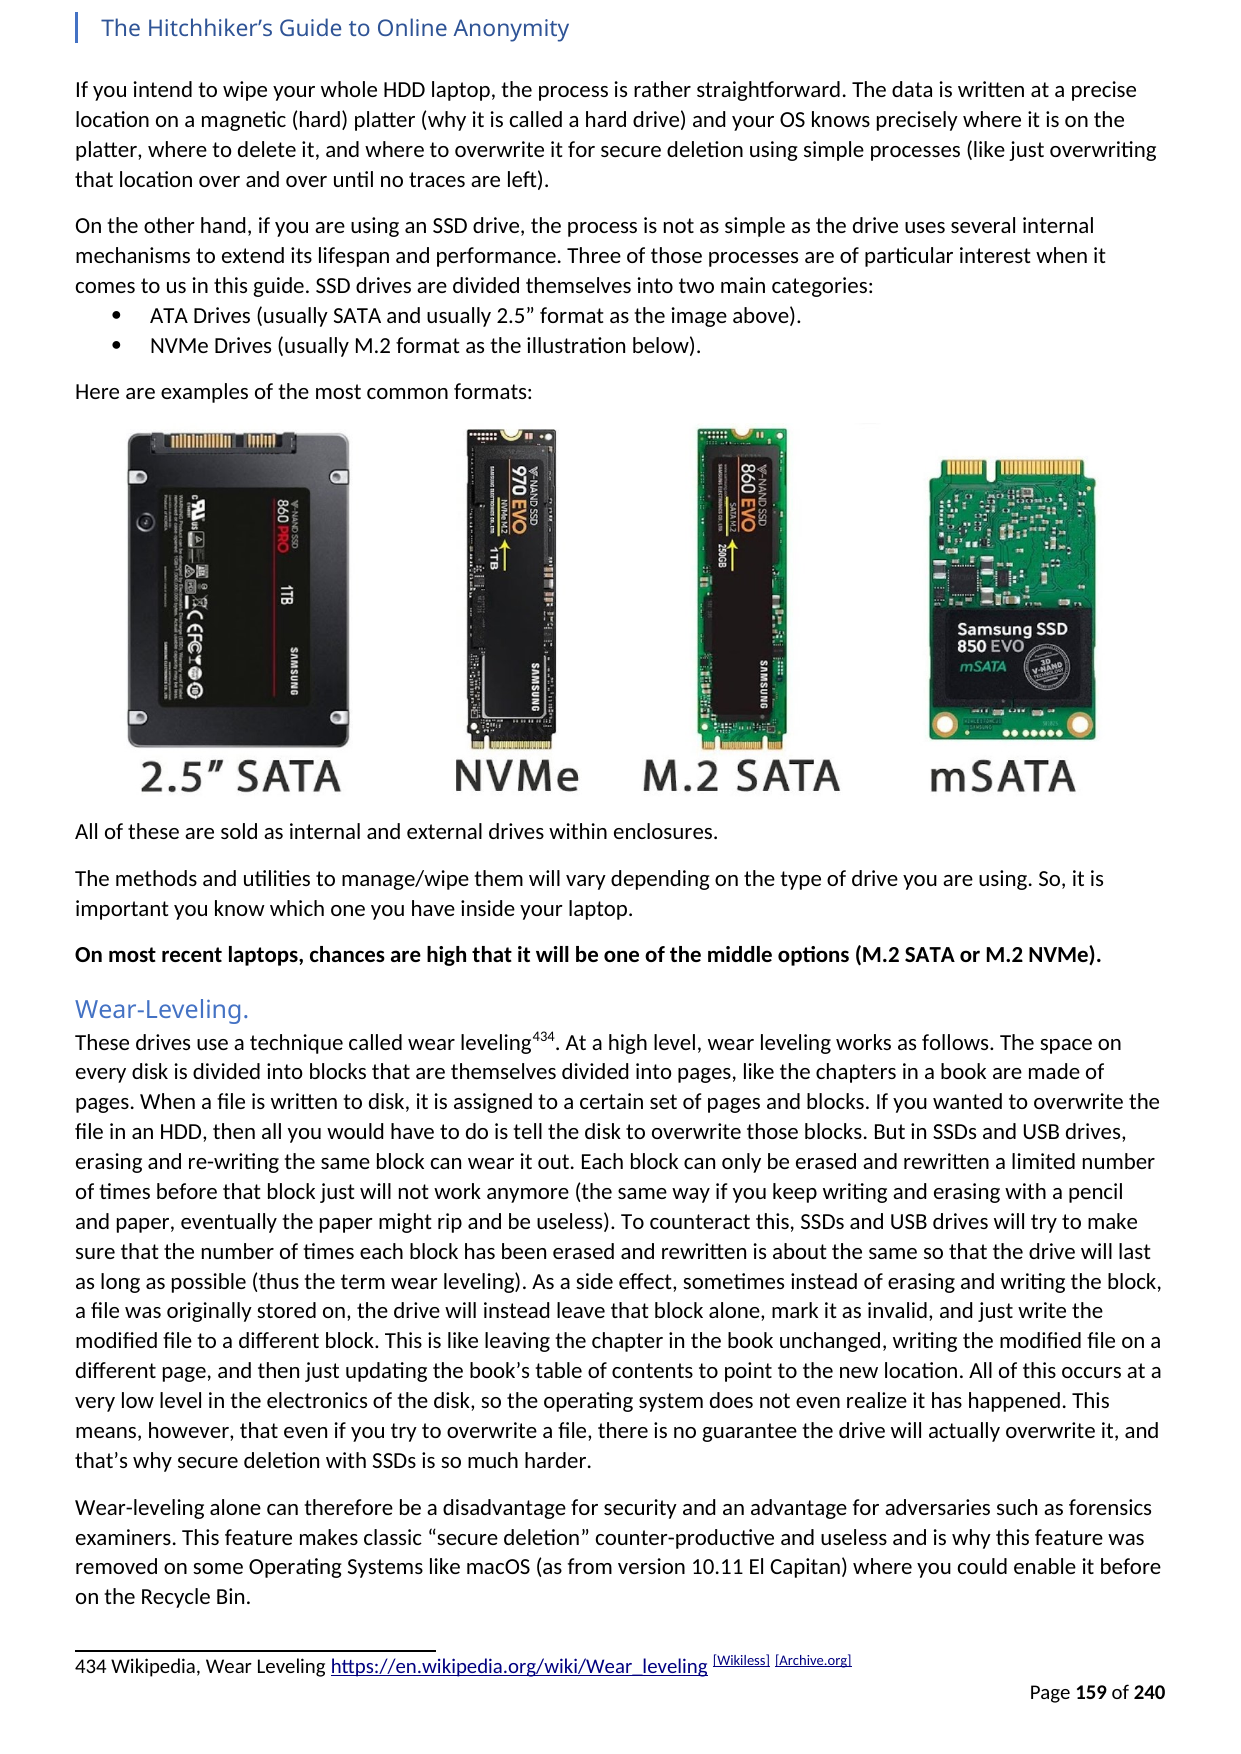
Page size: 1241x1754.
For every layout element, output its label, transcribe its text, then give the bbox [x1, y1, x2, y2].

text Here are examples of the most common formats: [75, 377, 1165, 405]
text Wear-leveling alone can therefore be a disadvantage for security and an advantage for adversaries such as forensics examiners. This feature makes classic “secure deletion” counter-productive and useless and is why this feature was removed on some Operating Systems like macOS (as from version 10.11 El Capitan) where you could enable it before on the Recycle Bin. [75, 1493, 1165, 1610]
subtitle Wear-Leveling. [75, 991, 1165, 1025]
list ATA Drives (usually SATA and usually 2.5” format as the image above). [112, 301, 1165, 329]
text On the other hand, if you are using an SSD drive, the process is not as simple as the drive uses several internal mechanisms to extend its lifespan and performance. Three of those processes are of particular interest when it comes to us in this guide. SSD drives are divided themselves into two main categories: [75, 211, 1165, 299]
picture [75, 423, 1168, 799]
text On most recent laptops, chances are high that it will be one of the middle options (M.2 SATA or M.2 NVMe). [75, 941, 1165, 968]
list NVMe Drives (usually M.2 format as the illustration below). [112, 331, 1165, 359]
text These drives use a technique called wear leveling. At a high level, wear leveling works as follows. The space on every disk is divided into blocks that are themselves divided into pages, like the chapters in a book are made of pages. When a file is written to disk, it is assigned to a certain set of pages and blocks. If you wanted to overwrite the file in an HDD, then all you would have to do is tell the disk to overwrite those blocks. But in SSDs and USB drives, erasing and re-writing the same block can wear it out. Each block can only be erased and rewritten a limited number of times before that block just will not work anymore (the same way if you keep writing and erasing with a pencil and paper, eventually the paper might rip and be useless). To counteract this, SSDs and USB drives will try to make sure that the number of times each block has been erased and rewritten is about the same so that the drive will last as long as possible (thus the term wear leveling). As a side effect, sometimes instead of erasing and writing the block, a file was originally stored on, the drive will instead leave that block alone, mark it as invalid, and just write the modified file to a different block. This is like leaving the chapter in the book unchanged, writing the modified file on a different page, and then just updating the book’s table of contents to point to the new location. All of this occurs at a very low level in the electronics of the disk, so the operating system does not even realize it has happened. This means, however, that even if you try to overwrite a file, there is no guarantee the drive will actually overwrite it, and that’s why secure deletion with SSDs is so much harder. [75, 1028, 1165, 1474]
text Wikipedia, Wear Leveling https://en.wikipedia.org/wiki/Wear_leveling [Wikiless] [Archive.org] [75, 1651, 1165, 1679]
text All of these are sold as internal and external drives within enclosures. [75, 817, 1165, 846]
text If you intend to wipe your whole HDD laptop, the process is rather straightforward. The data is written at a precise location on a magnetic (hard) platter (why it is called a hard drive) and your OS knows precisely where it is on the platter, where to delete it, and where to overwrite it for secure deletion using simple processes (like just overwriting that location over and over until no traces are left). [75, 75, 1165, 193]
text The methods and utilities to manage/wipe them will vary depending on the type of drive you are using. So, it is important you know which one you have inside your laptop. [75, 864, 1165, 922]
